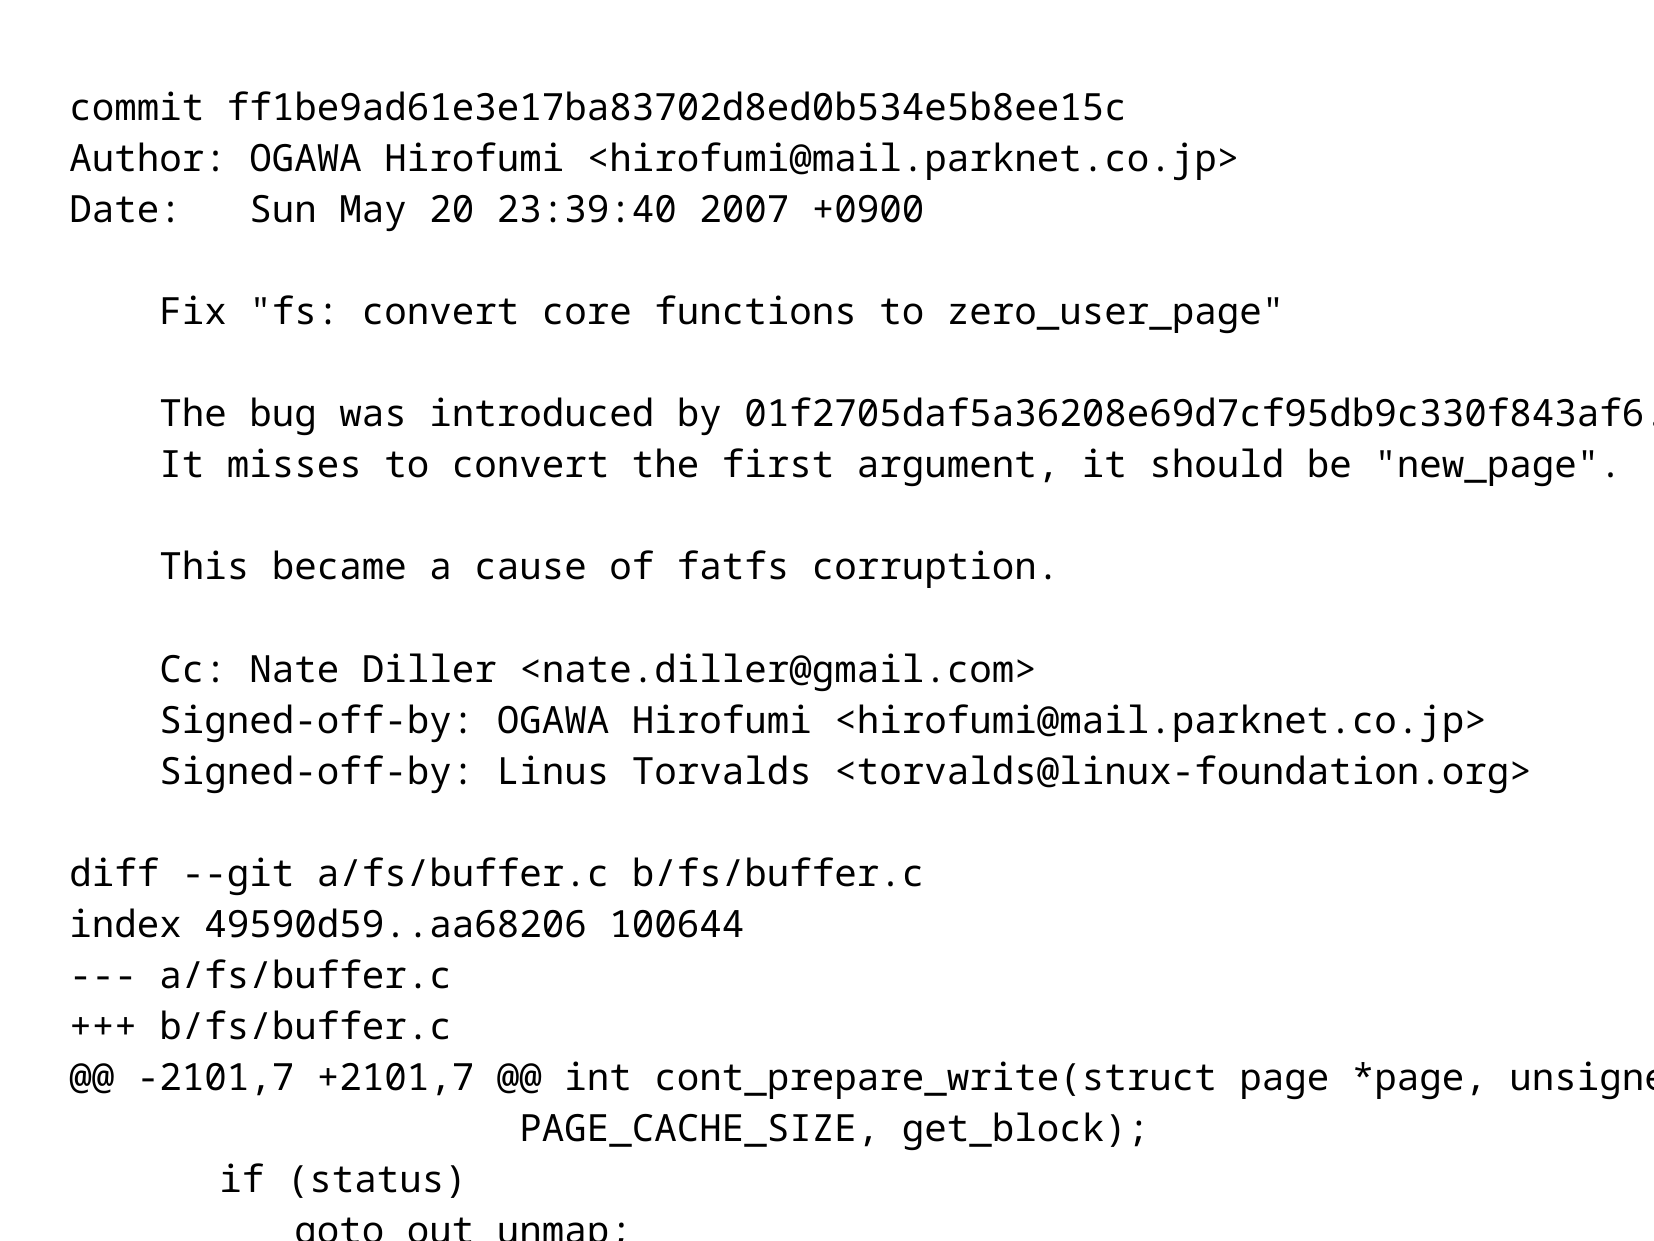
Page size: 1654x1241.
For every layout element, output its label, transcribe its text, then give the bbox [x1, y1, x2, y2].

text_box commit ff1be9ad61e3e17ba83702d8ed0b534e5b8ee15c Author: OGAWA Hirofumi <hirofumi@mail.parknet.co.jp> Date: Sun May 20 23:39:40 2007 +0900 Fix "fs: convert core functions to zero_user_page" The bug was introduced by 01f2705daf5a36208e69d7cf95db9c330f843af6. It misses to convert the first argument, it should be "new_page". This became a cause of fatfs corruption. Cc: Nate Diller <nate.diller@gmail.com> Signed-off-by: OGAWA Hirofumi <hirofumi@mail.parknet.co.jp> Signed-off-by: Linus Torvalds <torvalds@linux-foundation.org> diff --git a/fs/buffer.c b/fs/buffer.c index 49590d59..aa68206 100644 --- a/fs/buffer.c +++ b/fs/buffer.c @@ -2101,7 +2101,7 @@ int cont_prepare_write(struct page *page, unsigned offset, PAGE_CACHE_SIZE, get_block); if (status) goto out_unmap; - zero_user_page(page, zerofrom, PAGE_CACHE_SIZE - zerofrom, + zero_user_page(new_page, zerofrom, PAGE_CACHE_SIZE - zerofrom, KM_USER0); generic_commit_write(NULL, new_page, zerofrom, PAGE_CACHE_SIZE); unlock_page(new_page); [54, 73, 1585, 1183]
